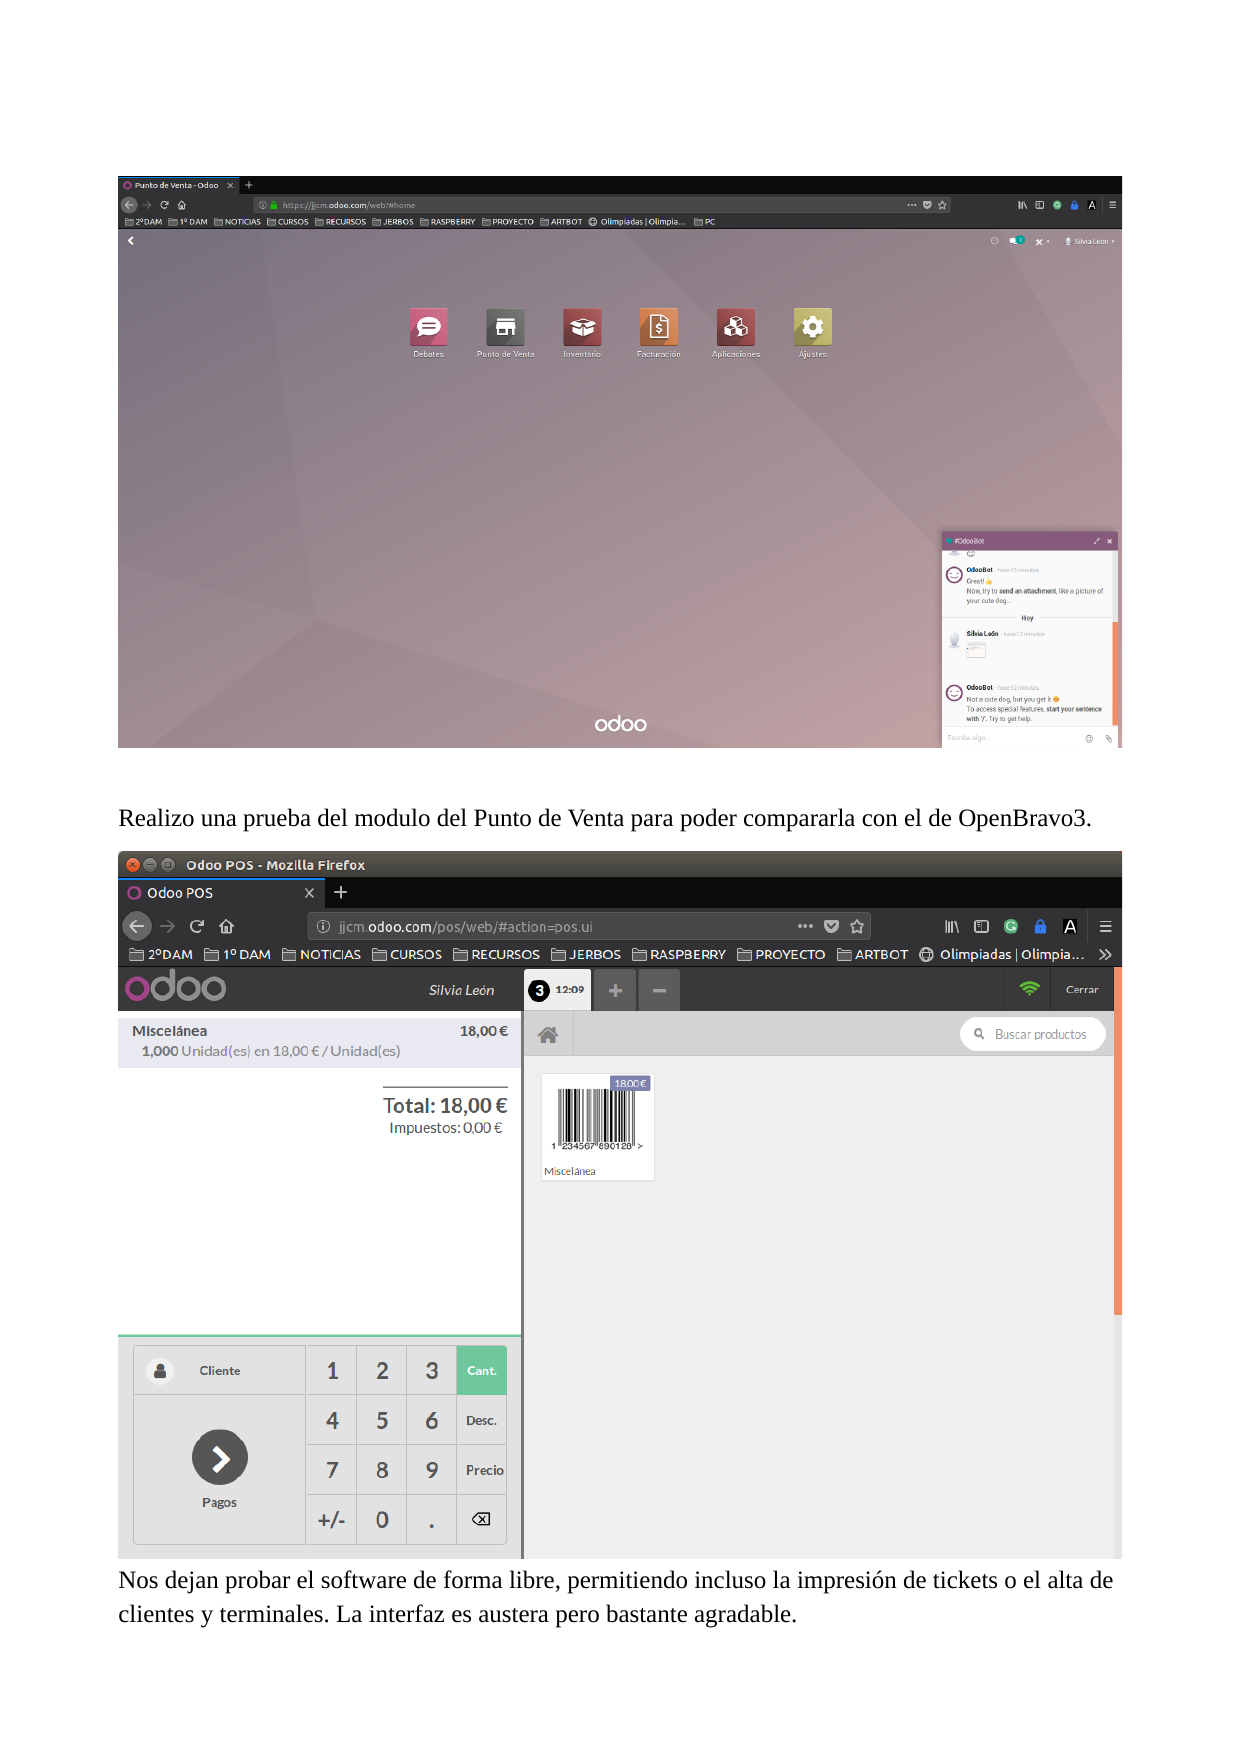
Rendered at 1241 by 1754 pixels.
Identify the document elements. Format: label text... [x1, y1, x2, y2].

picture [118, 851, 1123, 1559]
text Nos dejan probar el software de forma libre, permitiendo incluso la impresión de tickets o el alta de clientes y terminales. La interfaz es austera pero bastante agradable. [118, 1559, 1122, 1628]
picture [118, 176, 1123, 748]
text Realizo una prueba del modulo del Punto de Venta para poder compararla con el de OpenBravo3. [118, 803, 1122, 831]
